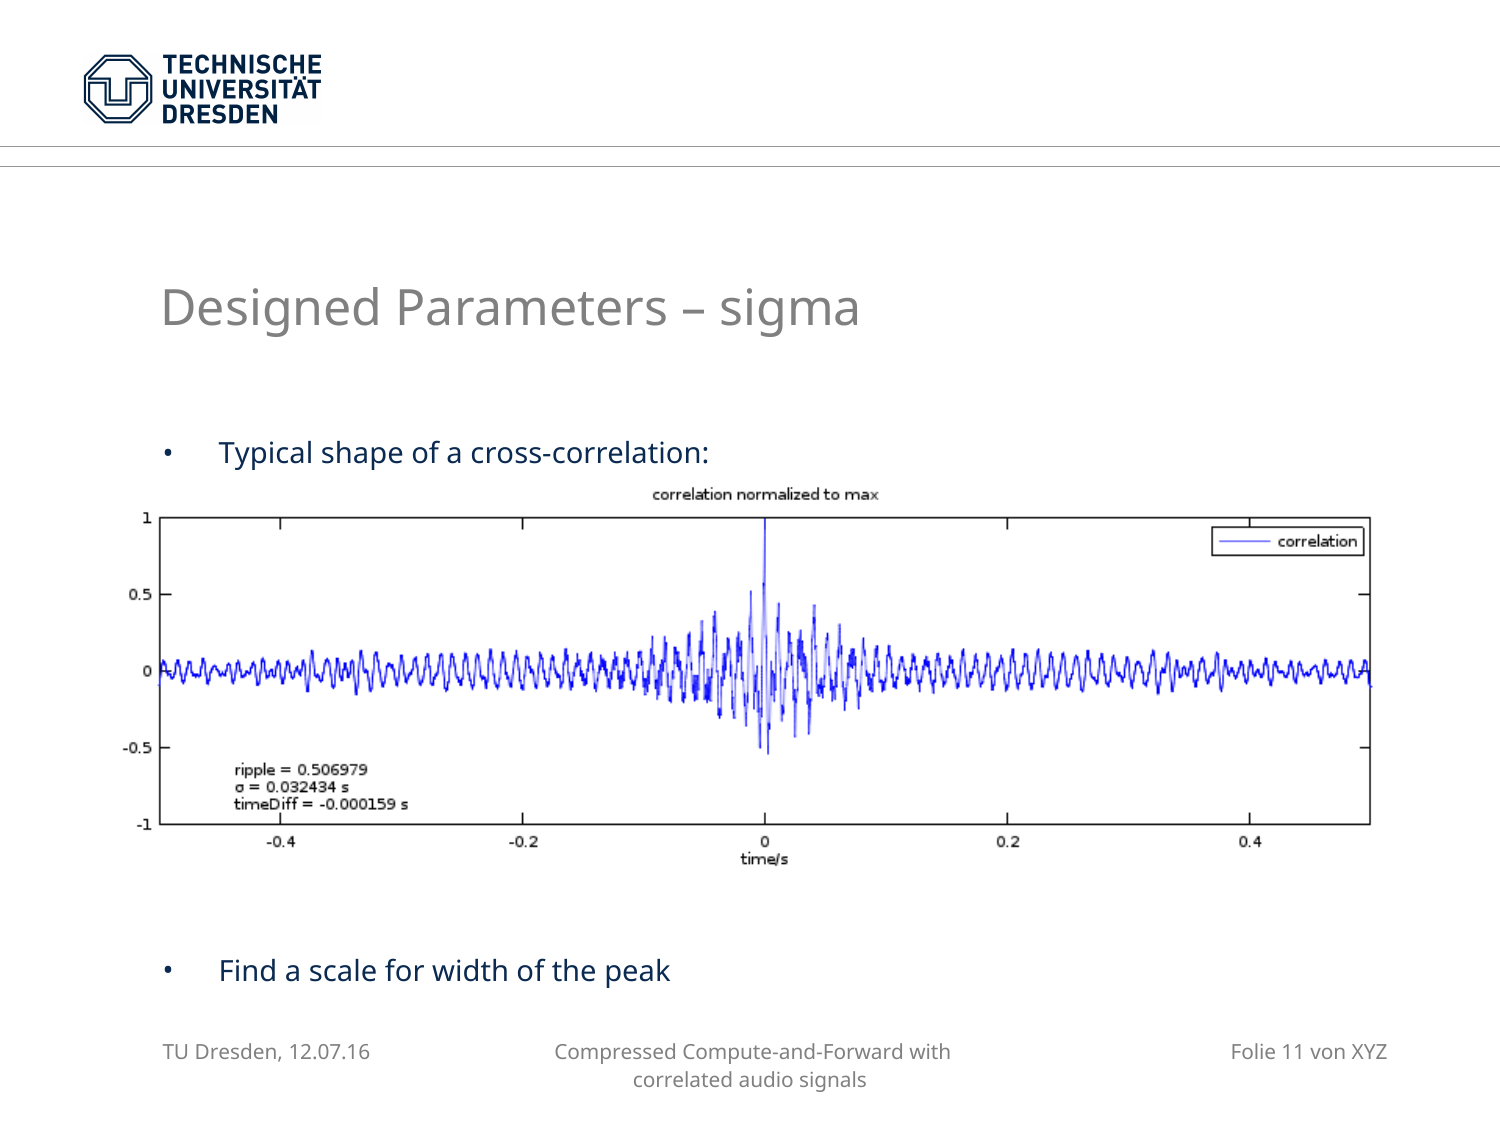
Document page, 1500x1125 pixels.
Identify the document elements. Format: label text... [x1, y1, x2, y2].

title Designed Parameters – sigma [160, 238, 1392, 374]
picture [83, 54, 321, 124]
list Typical shape of a cross-correlation: Find a scale for width of the peak [162, 425, 1388, 475]
list Typical shape of a cross-correlation: Find a scale for width of the peak [162, 888, 1388, 1093]
picture [114, 475, 1418, 888]
